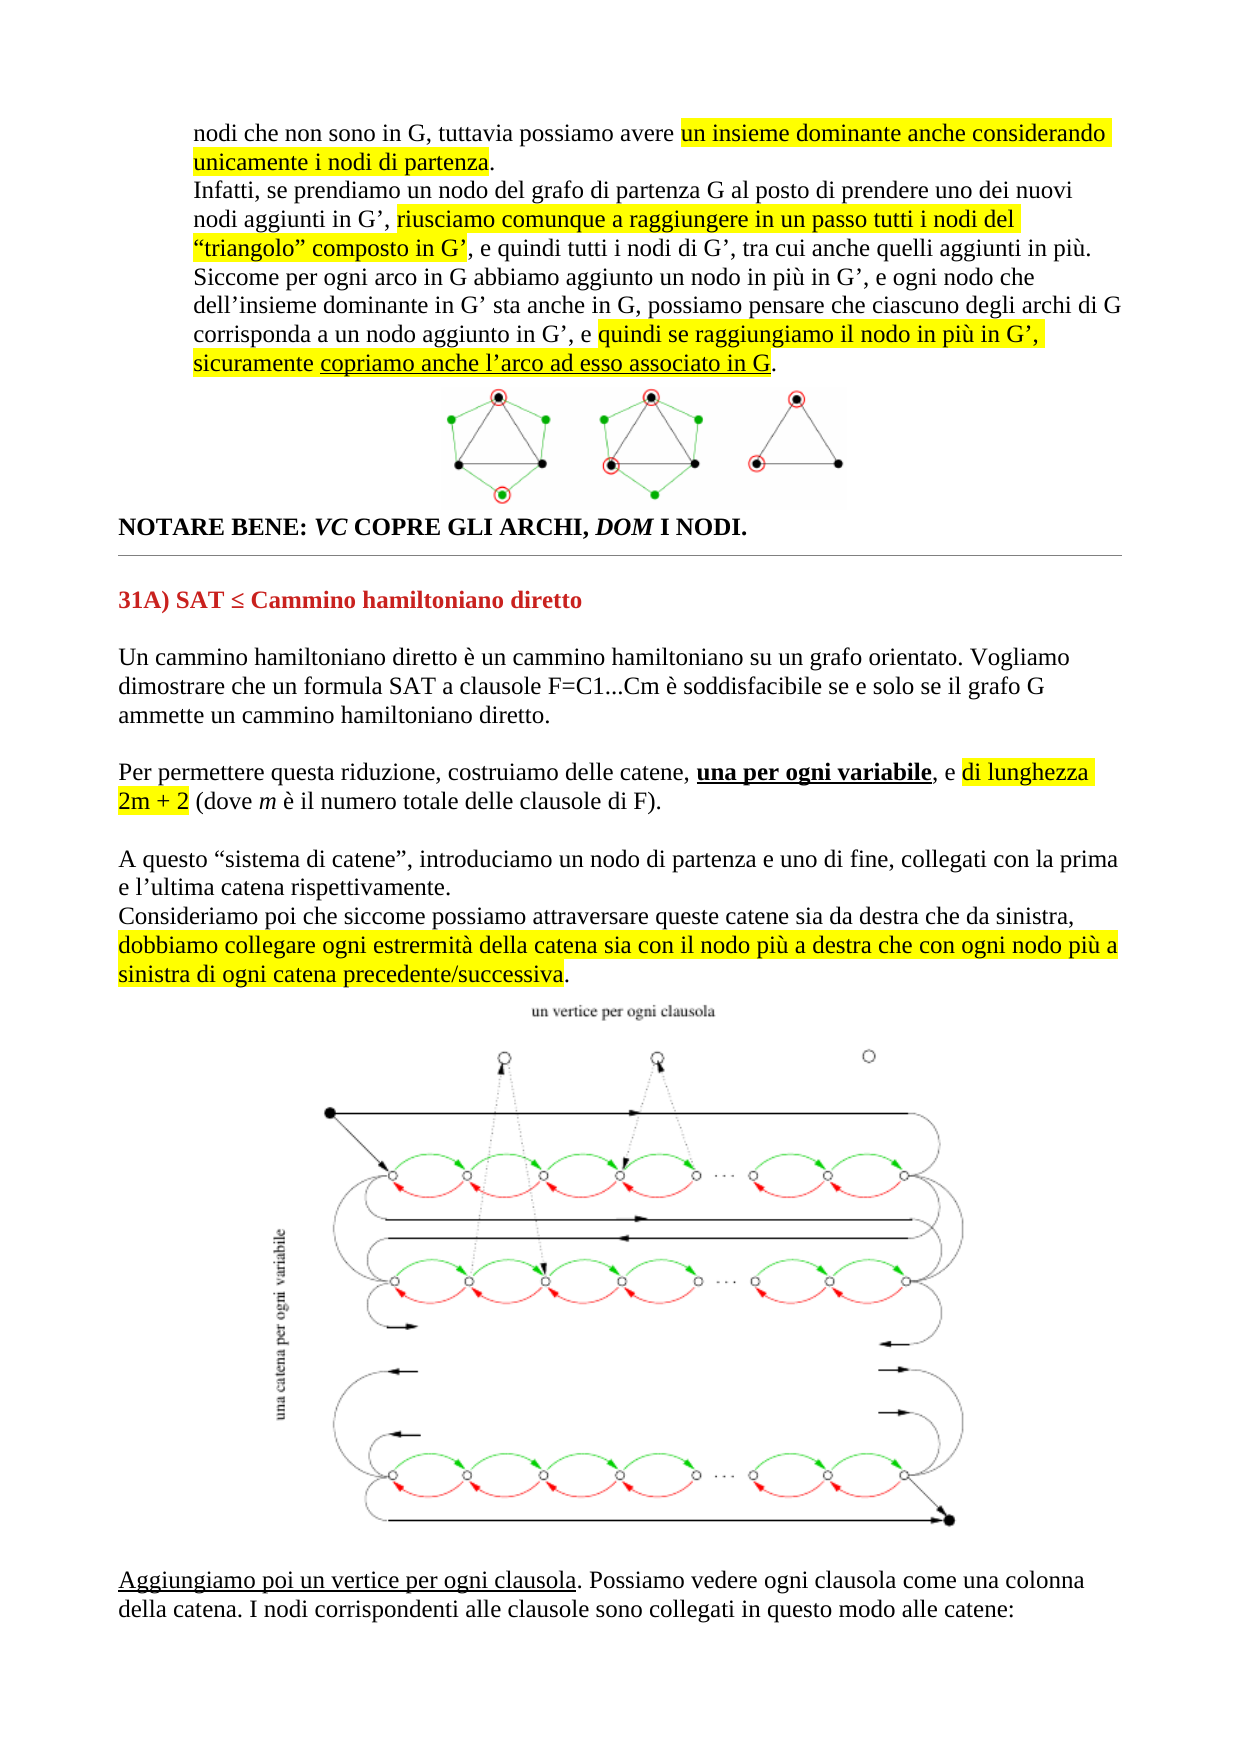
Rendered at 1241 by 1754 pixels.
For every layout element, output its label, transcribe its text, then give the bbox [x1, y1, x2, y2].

text Consideriamo poi che siccome possiamo attraversare queste catene sia da destra che da sinistra, dobbiamo collegare ogni estrermità della catena sia con il nodo più a destra che con ogni nodo più a sinistra di ogni catena precedente/successiva. [118, 901, 1122, 987]
text NOTARE BENE: VC COPRE GLI ARCHI, DOM I NODI. [118, 377, 1122, 541]
list Infatti, se prendiamo un nodo del grafo di partenza G al posto di prendere uno dei nuovi nodi aggiunti in G’, riusciamo comunque a raggiungere in un passo tutti i nodi del “triangolo” composto in G’, e quindi tutti i nodi di G’, tra cui anche quelli aggiunti in più. [156, 176, 1122, 262]
picture [440, 387, 848, 512]
text 31A) SAT ≤ Cammino hamiltoniano diretto [118, 585, 1122, 614]
text Per permettere questa riduzione, costruiamo delle catene, una per ogni variabile, e di lunghezza 2m + 2 (dove m è il numero totale delle clausole di F). [118, 757, 1122, 815]
list Siccome per ogni arco in G abbiamo aggiunto un nodo in più in G’, e ogni nodo che dell’insieme dominante in G’ sta anche in G, possiamo pensare che ciascuno degli archi di G corrisponda a un nodo aggiunto in G’, e quindi se raggiungiamo il nodo in più in G’, sicuramente copriamo anche l’arco ad esso associato in G. [156, 262, 1122, 377]
text A questo “sistema di catene”, introduciamo un nodo di partenza e uno di fine, collegati con la prima e l’ultima catena rispettivamente. [118, 844, 1122, 901]
picture [268, 1001, 972, 1537]
text Un cammino hamiltoniano diretto è un cammino hamiltoniano su un grafo orientato. Vogliamo dimostrare che un formula SAT a clausole F=C1...Cm è soddisfacibile se e solo se il grafo G ammette un cammino hamiltoniano diretto. [118, 642, 1122, 729]
text Aggiungiamo poi un vertice per ogni clausola. Possiamo vedere ogni clausola come una colonna della catena. I nodi corrispondenti alle clausole sono collegati in questo modo alle catene: [118, 1565, 1122, 1623]
list nodi che non sono in G, tuttavia possiamo avere un insieme dominante anche considerando unicamente i nodi di partenza. [156, 118, 1122, 176]
